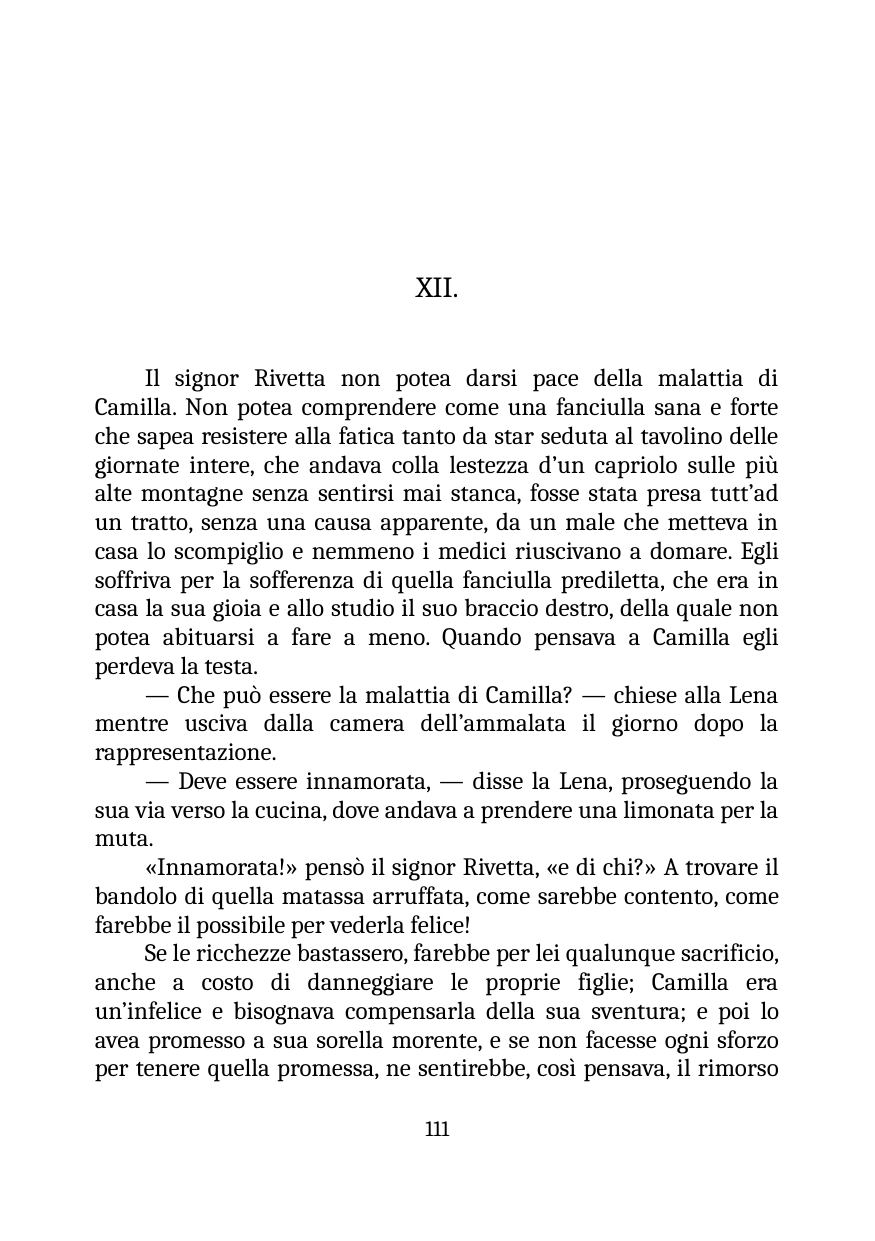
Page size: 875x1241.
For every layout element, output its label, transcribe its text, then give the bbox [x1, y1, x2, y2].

text — Deve essere innamorata, — disse la Lena, proseguendo la sua via verso la cucina, dove andava a prendere una limonata per la muta. [94, 767, 779, 853]
text Il signor Rivetta non potea darsi pace della malattia di Camilla. Non potea comprendere come una fanciulla sana e forte che sapea resistere alla fatica tanto da star seduta al tavolino delle giornate intere, che andava colla lestezza d’un capriolo sulle più alte montagne senza sentirsi mai stanca, fosse stata presa tutt’ad un tratto, senza una causa apparente, da un male che metteva in casa lo scompiglio e nemmeno i medici riuscivano a domare. Egli soffriva per la sofferenza di quella fanciulla prediletta, che era in casa la sua gioia e allo studio il suo braccio destro, della quale non potea abituarsi a fare a meno. Quando pensava a Camilla egli perdeva la testa. [94, 364, 779, 681]
text Se le ricchezze bastassero, farebbe per lei qualunque sacrificio, anche a costo di danneggiare le proprie figlie; Camilla era un’infelice e bisognava compensarla della sua sventura; e poi lo avea promesso a sua sorella morente, e se non facesse ogni sforzo per tenere quella promessa, ne sentirebbe, così pensava, il rimorso [94, 939, 779, 1083]
text «Innamorata!» pensò il signor Rivetta, «e di chi?» A trovare il bandolo di quella matassa arruffata, come sarebbe contento, come farebbe il possibile per vederla felice! [94, 853, 779, 939]
subtitle XII. [94, 272, 779, 305]
text — Che può essere la malattia di Camilla? — chiese alla Lena mentre usciva dalla camera dell’ammalata il giorno dopo la rappresentazione. [94, 681, 779, 767]
